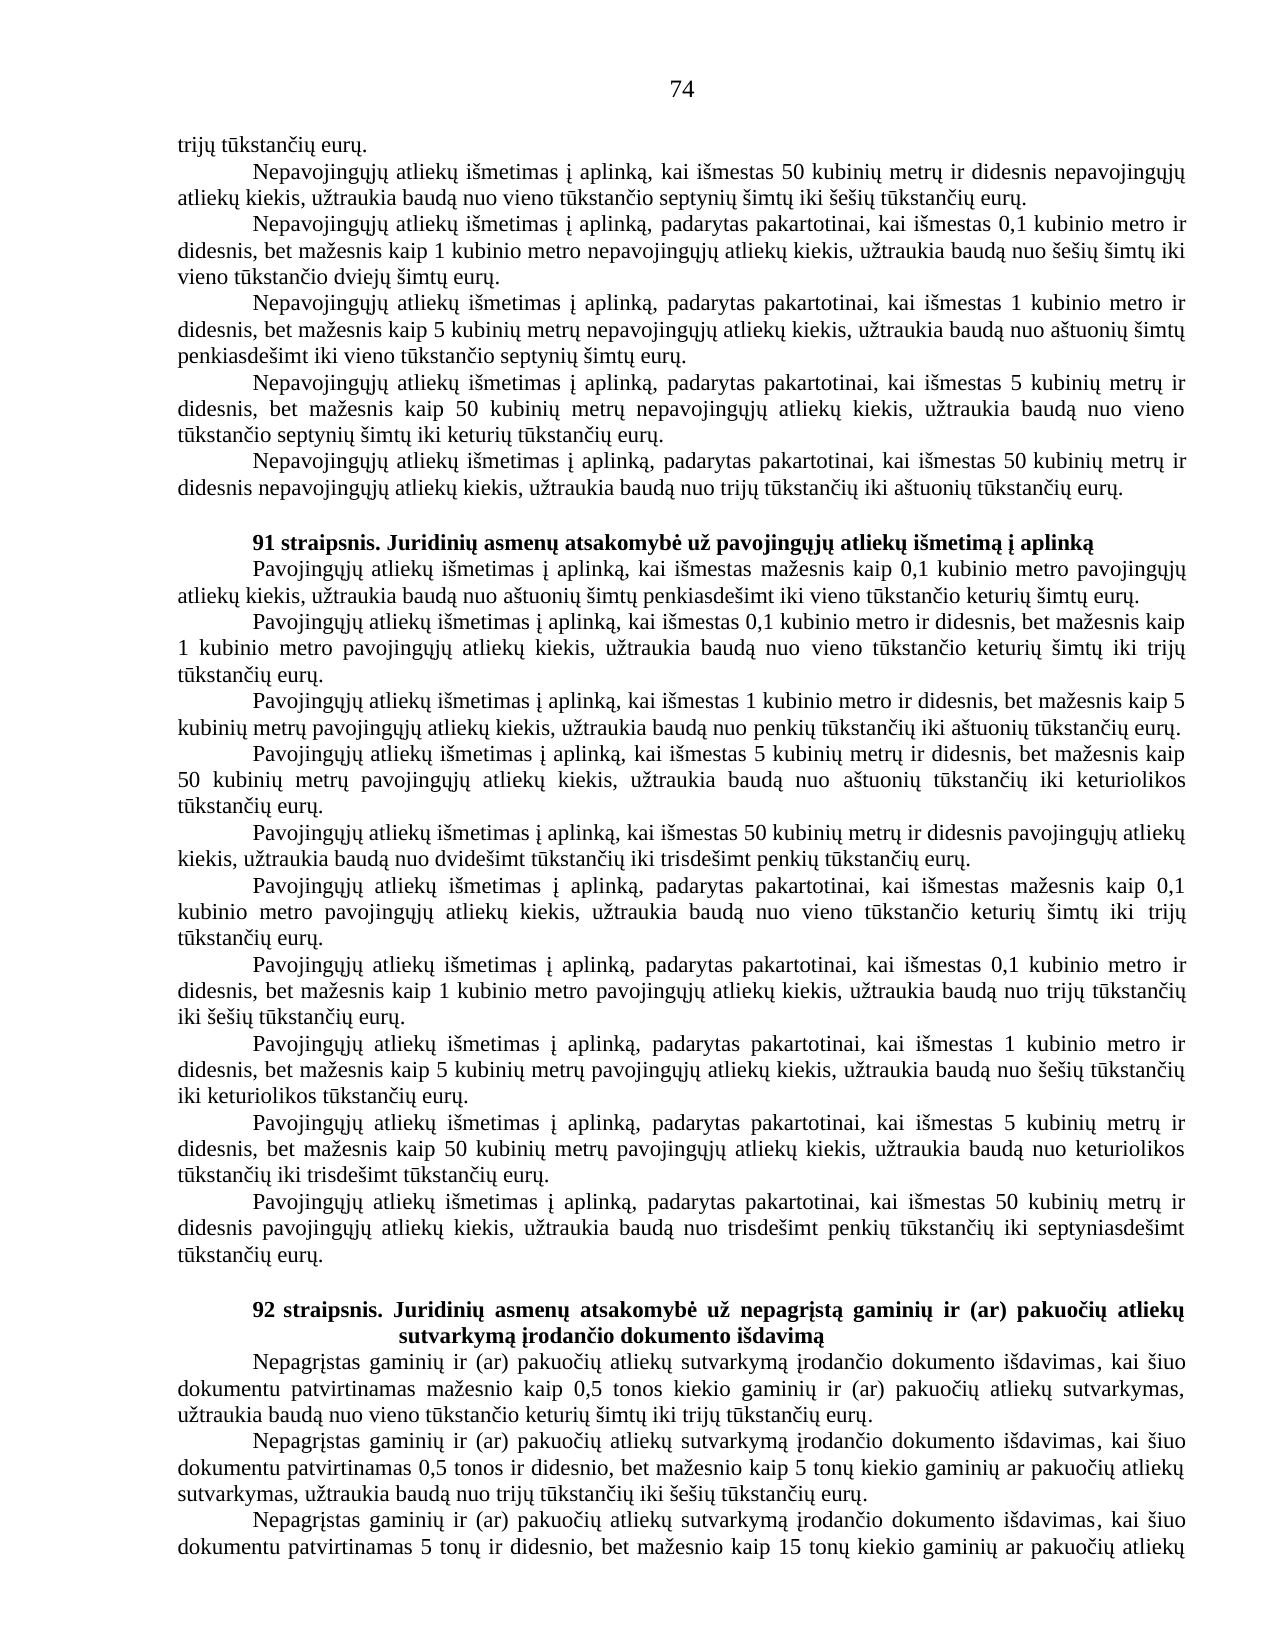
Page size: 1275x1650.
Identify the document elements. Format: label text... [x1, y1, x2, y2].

text Pavojingųjų atliekų išmetimas į aplinką, padarytas pakartotinai, kai išmestas 1 kubinio metro ir didesnis, bet mažesnis kaip 5 kubinių metrų pavojingųjų atliekų kiekis, užtraukia baudą nuo šešių tūkstančių iki keturiolikos tūkstančių eurų. [177, 1030, 1186, 1109]
text Pavojingųjų atliekų išmetimas į aplinką, padarytas pakartotinai, kai išmestas mažesnis kaip 0,1 kubinio metro pavojingųjų atliekų kiekis, užtraukia baudą nuo vieno tūkstančio keturių šimtų iki trijų tūkstančių eurų. [177, 872, 1186, 951]
text Nepagrįstas gaminių ir (ar) pakuočių atliekų sutvarkymą įrodančio dokumento išdavimas, kai šiuo dokumentu patvirtinamas 0,5 tonos ir didesnio, bet mažesnio kaip 5 tonų kiekio gaminių ar pakuočių atliekų sutvarkymas, užtraukia baudą nuo trijų tūkstančių iki šešių tūkstančių eurų. [177, 1427, 1186, 1507]
text Pavojingųjų atliekų išmetimas į aplinką, padarytas pakartotinai, kai išmestas 0,1 kubinio metro ir didesnis, bet mažesnis kaip 1 kubinio metro pavojingųjų atliekų kiekis, užtraukia baudą nuo trijų tūkstančių iki šešių tūkstančių eurų. [177, 951, 1186, 1030]
text Pavojingųjų atliekų išmetimas į aplinką, padarytas pakartotinai, kai išmestas 50 kubinių metrų ir didesnis pavojingųjų atliekų kiekis, užtraukia baudą nuo trisdešimt penkių tūkstančių iki septyniasdešimt tūkstančių eurų. [177, 1188, 1186, 1267]
text Pavojingųjų atliekų išmetimas į aplinką, kai išmestas 5 kubinių metrų ir didesnis, bet mažesnis kaip 50 kubinių metrų pavojingųjų atliekų kiekis, užtraukia baudą nuo aštuonių tūkstančių iki keturiolikos tūkstančių eurų. [177, 740, 1186, 819]
text Nepavojingųjų atliekų išmetimas į aplinką, kai išmestas 50 kubinių metrų ir didesnis nepavojingųjų atliekų kiekis, užtraukia baudą nuo vieno tūkstančio septynių šimtų iki šešių tūkstančių eurų. [177, 158, 1186, 210]
text Pavojingųjų atliekų išmetimas į aplinką, kai išmestas mažesnis kaip 0,1 kubinio metro pavojingųjų atliekų kiekis, užtraukia baudą nuo aštuonių šimtų penkiasdešimt iki vieno tūkstančio keturių šimtų eurų. [177, 555, 1186, 608]
text 91 straipsnis. Juridinių asmenų atsakomybė už pavojingųjų atliekų išmetimą į aplinką [252, 529, 1186, 555]
text Pavojingųjų atliekų išmetimas į aplinką, padarytas pakartotinai, kai išmestas 5 kubinių metrų ir didesnis, bet mažesnis kaip 50 kubinių metrų pavojingųjų atliekų kiekis, užtraukia baudą nuo keturiolikos tūkstančių iki trisdešimt tūkstančių eurų. [177, 1109, 1186, 1188]
text Nepagrįstas gaminių ir (ar) pakuočių atliekų sutvarkymą įrodančio dokumento išdavimas, kai šiuo dokumentu patvirtinamas mažesnio kaip 0,5 tonos kiekio gaminių ir (ar) pakuočių atliekų sutvarkymas, užtraukia baudą nuo vieno tūkstančio keturių šimtų iki trijų tūkstančių eurų. [177, 1348, 1186, 1427]
text Pavojingųjų atliekų išmetimas į aplinką, kai išmestas 50 kubinių metrų ir didesnis pavojingųjų atliekų kiekis, užtraukia baudą nuo dvidešimt tūkstančių iki trisdešimt penkių tūkstančių eurų. [177, 819, 1186, 872]
text Nepavojingųjų atliekų išmetimas į aplinką, padarytas pakartotinai, kai išmestas 50 kubinių metrų ir didesnis nepavojingųjų atliekų kiekis, užtraukia baudą nuo trijų tūkstančių iki aštuonių tūkstančių eurų. [177, 448, 1186, 500]
text Nepavojingųjų atliekų išmetimas į aplinką, padarytas pakartotinai, kai išmestas 0,1 kubinio metro ir didesnis, bet mažesnis kaip 1 kubinio metro nepavojingųjų atliekų kiekis, užtraukia baudą nuo šešių šimtų iki vieno tūkstančio dviejų šimtų eurų. [177, 210, 1186, 289]
text Pavojingųjų atliekų išmetimas į aplinką, kai išmestas 0,1 kubinio metro ir didesnis, bet mažesnis kaip 1 kubinio metro pavojingųjų atliekų kiekis, užtraukia baudą nuo vieno tūkstančio keturių šimtų iki trijų tūkstančių eurų. [177, 608, 1186, 687]
text Nepavojingųjų atliekų išmetimas į aplinką, padarytas pakartotinai, kai išmestas 1 kubinio metro ir didesnis, bet mažesnis kaip 5 kubinių metrų nepavojingųjų atliekų kiekis, užtraukia baudą nuo aštuonių šimtų penkiasdešimt iki vieno tūkstančio septynių šimtų eurų. [177, 289, 1186, 368]
text 92 straipsnis. Juridinių asmenų atsakomybė už nepagrįstą gaminių ir (ar) pakuočių atliekų sutvarkymą įrodančio dokumento išdavimą [252, 1296, 1186, 1348]
text Nepavojingųjų atliekų išmetimas į aplinką, padarytas pakartotinai, kai išmestas 5 kubinių metrų ir didesnis, bet mažesnis kaip 50 kubinių metrų nepavojingųjų atliekų kiekis, užtraukia baudą nuo vieno tūkstančio septynių šimtų iki keturių tūkstančių eurų. [177, 368, 1186, 448]
text Nepagrįstas gaminių ir (ar) pakuočių atliekų sutvarkymą įrodančio dokumento išdavimas, kai šiuo dokumentu patvirtinamas 5 tonų ir didesnio, bet mažesnio kaip 15 tonų kiekio gaminių ar pakuočių atliekų [177, 1507, 1186, 1559]
text trijų tūkstančių eurų. [177, 131, 1186, 158]
text Pavojingųjų atliekų išmetimas į aplinką, kai išmestas 1 kubinio metro ir didesnis, bet mažesnis kaip 5 kubinių metrų pavojingųjų atliekų kiekis, užtraukia baudą nuo penkių tūkstančių iki aštuonių tūkstančių eurų. [177, 687, 1186, 740]
